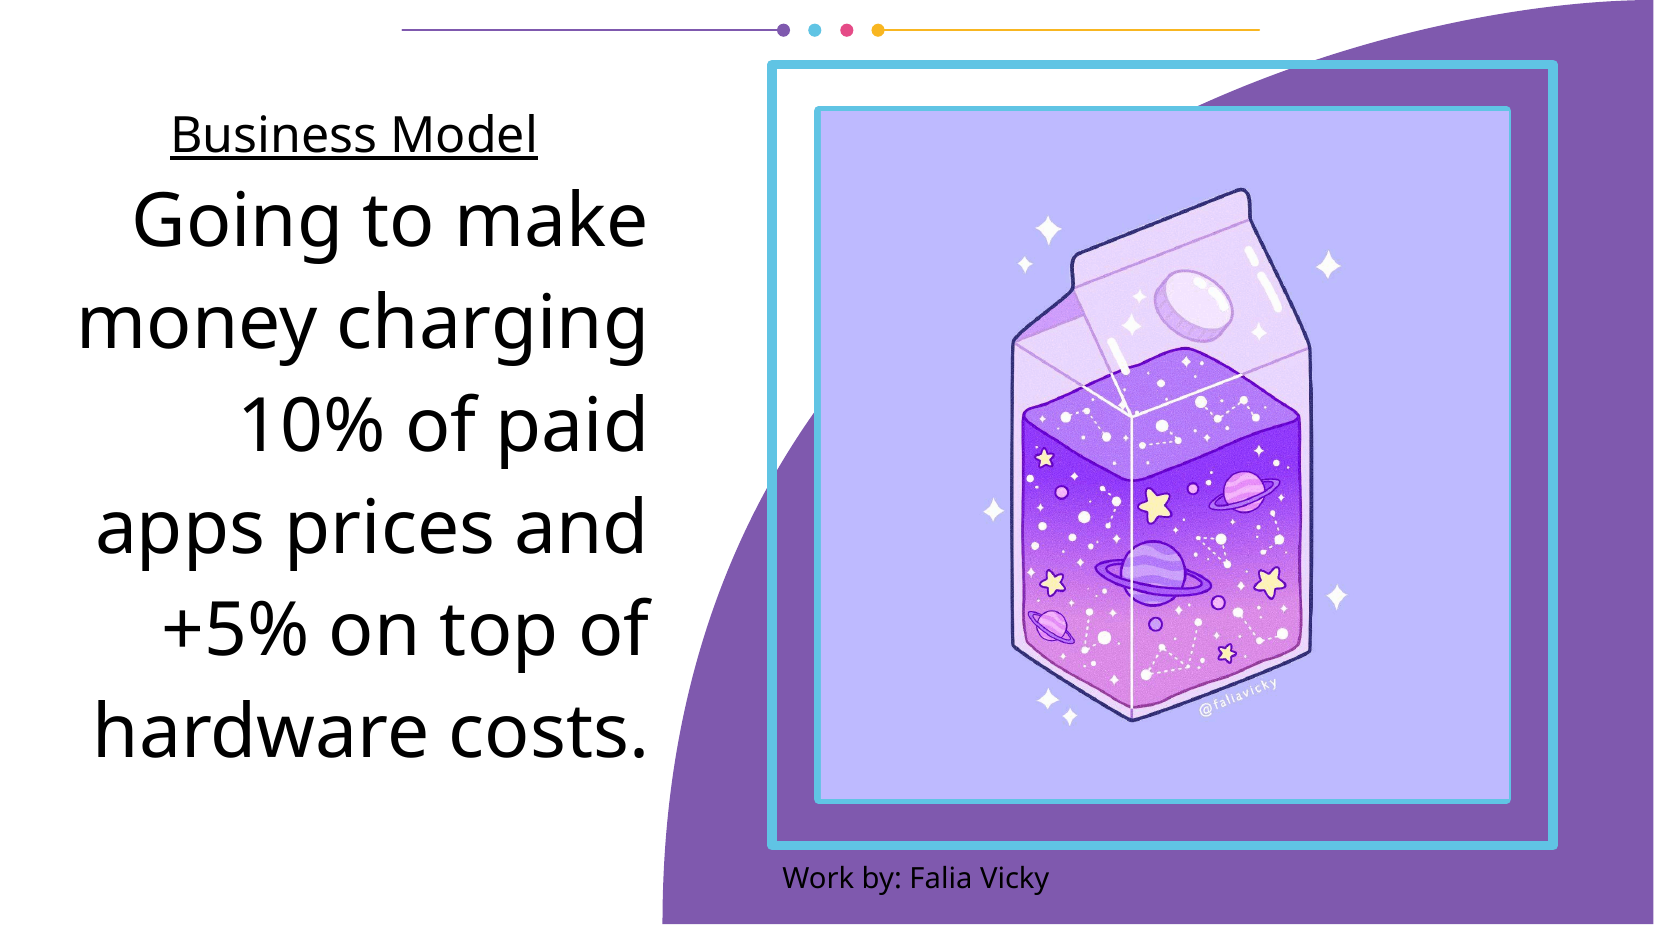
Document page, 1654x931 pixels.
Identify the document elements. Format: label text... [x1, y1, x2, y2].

title Going to make money charging 10% of paid apps prices and +5% on top of hardware costs. [69, 207, 650, 882]
title Business Model [0, 59, 1063, 207]
text_box Work by: Falia Vicky [767, 849, 1066, 905]
text_box [820, 111, 1509, 800]
